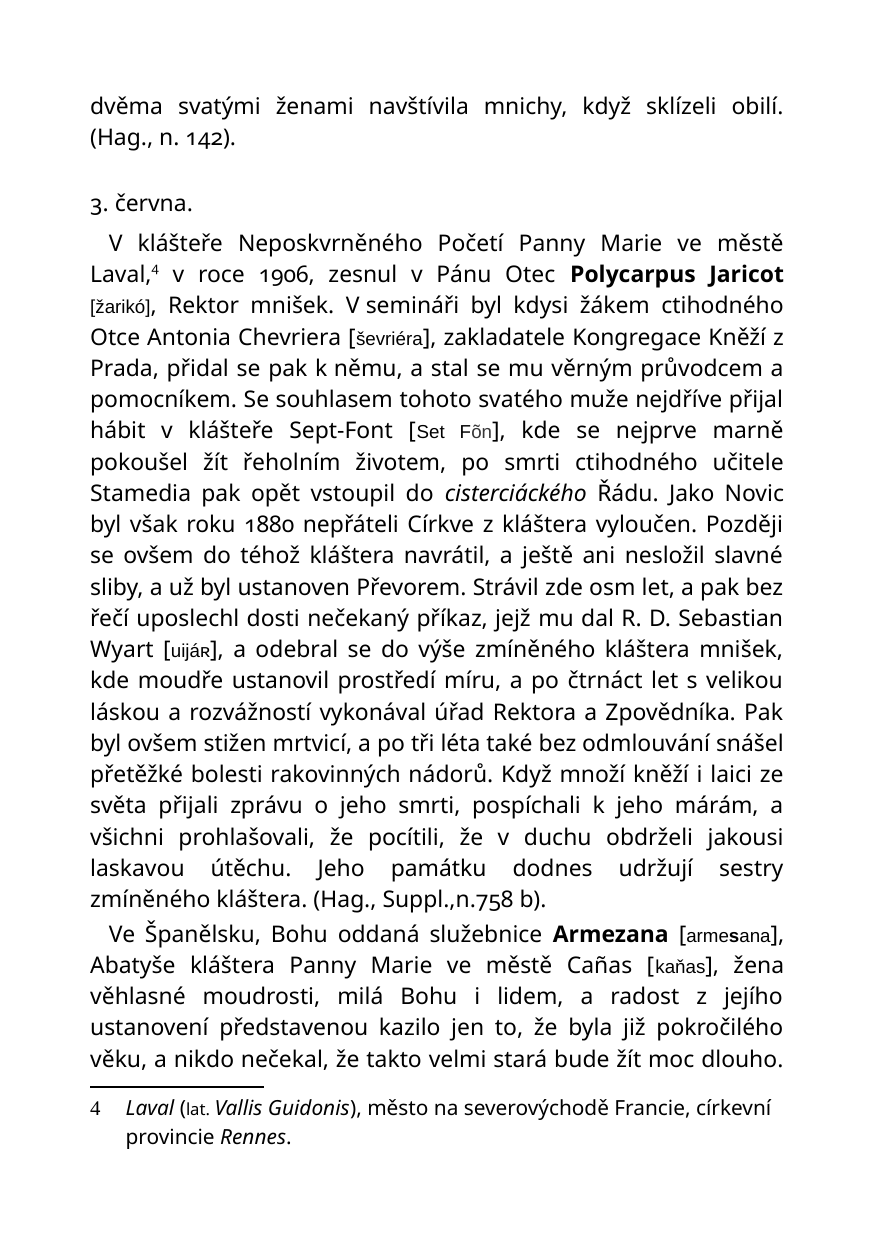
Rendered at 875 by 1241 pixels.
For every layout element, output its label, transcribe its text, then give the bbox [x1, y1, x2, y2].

text Laval (lat. Vallis Guidonis), město na severovýchodě Francie, církevní provincie Rennes. [90, 1093, 784, 1150]
text Ve Španělsku, Bohu oddaná služebnice Armezana [armesana], Abatyše kláštera Panny Marie ve městě Cañas [kaňas], žena věhlasné moudrosti, milá Bohu i lidem, a radost z jejího ustanovení představenou kazilo jen to, že byla již pokročilého věku, a nikdo nečekal, že takto velmi stará bude žít moc dlouho. [90, 917, 784, 1074]
text dvěma svatými ženami navštívila mnichy, když sklízeli obilí. (Hag., n. 142). [90, 90, 784, 152]
text 3. června. [90, 187, 784, 218]
text V klášteře Neposkvrněného Početí Panny Marie ve městě Laval, v roce 1906, zesnul v Pánu Otec Polycarpus Jaricot [žarikó], Rektor mnišek. V semináři byl kdysi žákem ctihodného Otce Antonia Chevriera [ševriéra], zakladatele Kongregace Kněží z Prada, přidal se pak k němu, a stal se mu věrným průvodcem a pomocníkem. Se souhlasem tohoto svatého muže nejdříve přijal hábit v klášteře Sept-Font [Set Fõn], kde se nejprve marně pokoušel žít řeholním životem, po smrti ctihodného učitele Stamedia pak opět vstoupil do cisterciáckého Řádu. Jako Novic byl však roku 1880 nepřáteli Církve z kláštera vyloučen. Později se ovšem do téhož kláštera navrátil, a ještě ani nesložil slavné sliby, a už byl ustanoven Převorem. Strávil zde osm let, a pak bez řečí uposlechl dosti nečekaný příkaz, jejž mu dal R. D. Sebastian Wyart [uijáʀ], a odebral se do výše zmíněného kláštera mnišek, kde moudře ustanovil prostředí míru, a po čtrnáct let s velikou láskou a rozvážností vykonával úřad Rektora a Zpovědníka. Pak byl ovšem stižen mrtvicí, a po tři léta také bez odmlouvání snášel přetěžké bolesti rakovinných nádorů. Když množí kněží i laici ze světa přijali zprávu o jeho smrti, pospíchali k jeho márám, a všichni prohlašovali, že pocítili, že v duchu obdrželi jakousi laskavou útěchu. Jeho památku dodnes udržují sestry zmíněného kláštera. (Hag., Suppl.,n.758 b). [90, 227, 784, 914]
